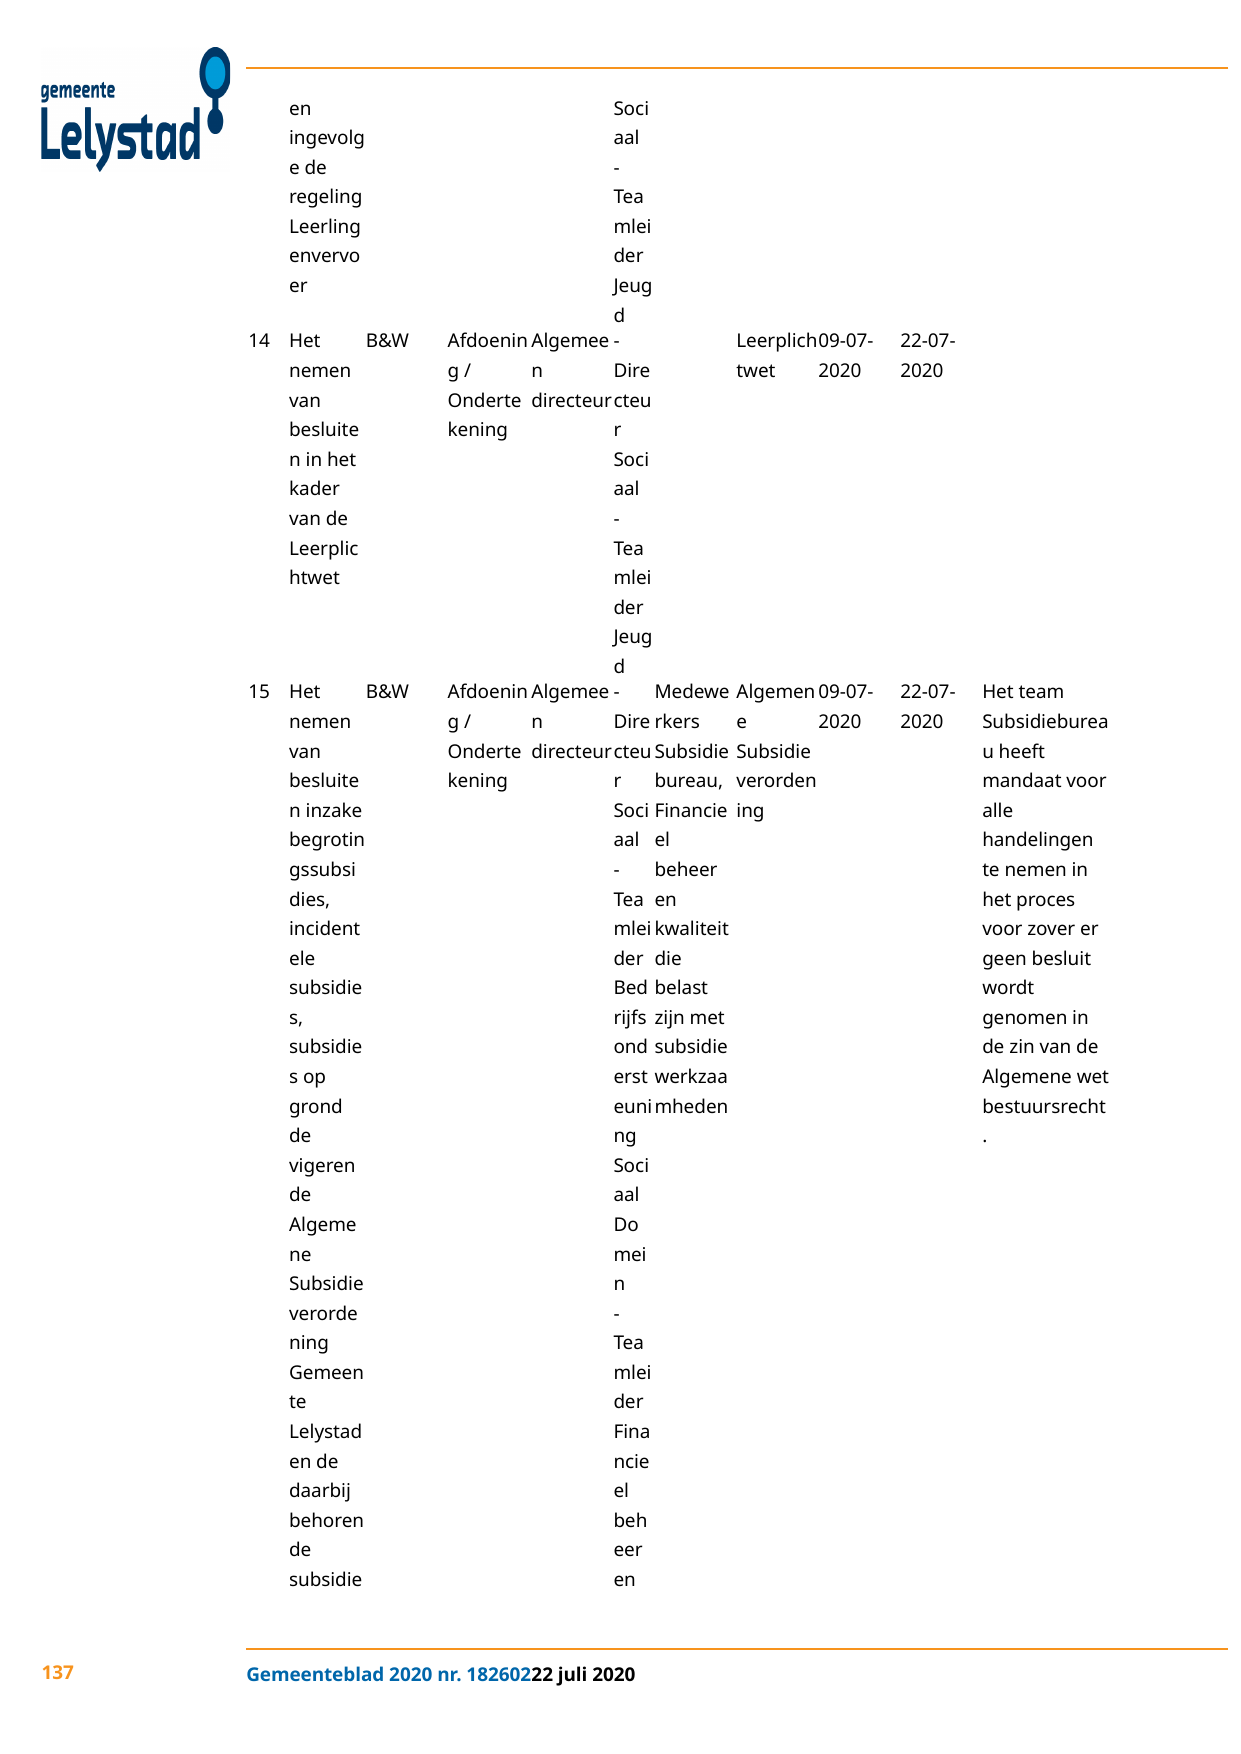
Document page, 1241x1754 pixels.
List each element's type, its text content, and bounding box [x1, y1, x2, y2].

table_cell Algemeen directeur [531, 679, 613, 1592]
table_cell 09-07-2020 [818, 679, 900, 1592]
table_cell 09-07-2020 [818, 328, 900, 679]
table_cell [654, 328, 736, 679]
table_cell - Directeur Sociaal - Teamleider Jeugd [613, 328, 654, 679]
table_cell - Directeur Sociaal - Teamleider Bedrijfsondersteuning Sociaal Domein - Teamleider Financieel beheer en [613, 679, 654, 1592]
table_cell [982, 328, 1110, 679]
table_cell [248, 95, 289, 328]
table_cell [366, 95, 447, 328]
table_cell B&W [366, 679, 447, 1592]
table_cell [448, 95, 531, 328]
table_cell [736, 95, 818, 328]
table_cell en ingevolge de regeling Leerlingenvervoer [289, 95, 366, 328]
table_cell 15 [248, 679, 289, 1592]
table_cell Afdoening / Ondertekening [448, 679, 531, 1592]
table_cell Afdoening / Ondertekening [448, 328, 531, 679]
table_cell [900, 95, 982, 328]
picture [41, 47, 231, 172]
table_cell Algemene Subsidieverordening [736, 679, 818, 1592]
table_cell [982, 95, 1110, 328]
table_cell B&W [366, 328, 447, 679]
table_cell 14 [248, 328, 289, 679]
table_cell [818, 95, 900, 328]
table_cell Algemeen directeur [531, 328, 613, 679]
table_cell Medewerkers Subsidiebureau, Financieel beheer en kwaliteit die belast zijn met subsidiewerkzaamheden [654, 679, 736, 1592]
table_cell Leerplichtwet [736, 328, 818, 679]
table_cell [531, 95, 613, 328]
table_cell Het team Subsidiebureau heeft mandaat voor alle handelingen te nemen in het proces voor zover er geen besluit wordt genomen in de zin van de Algemene wet bestuursrecht. [982, 679, 1110, 1592]
table_cell Sociaal - Teamleider Jeugd [613, 95, 654, 328]
table_cell [654, 95, 736, 328]
table_cell 22-07-2020 [900, 679, 982, 1592]
table_cell 22-07-2020 [900, 328, 982, 679]
table_cell Het nemen van besluiten in het kader van de Leerplichtwet [289, 328, 366, 679]
table_cell Het nemen van besluiten inzake begrotingssubsidies, incidentele subsidies, subsidies op grond de vigerende Algemene Subsidieverordening Gemeente Lelystad en de daarbij behorende subsidie [289, 679, 366, 1592]
